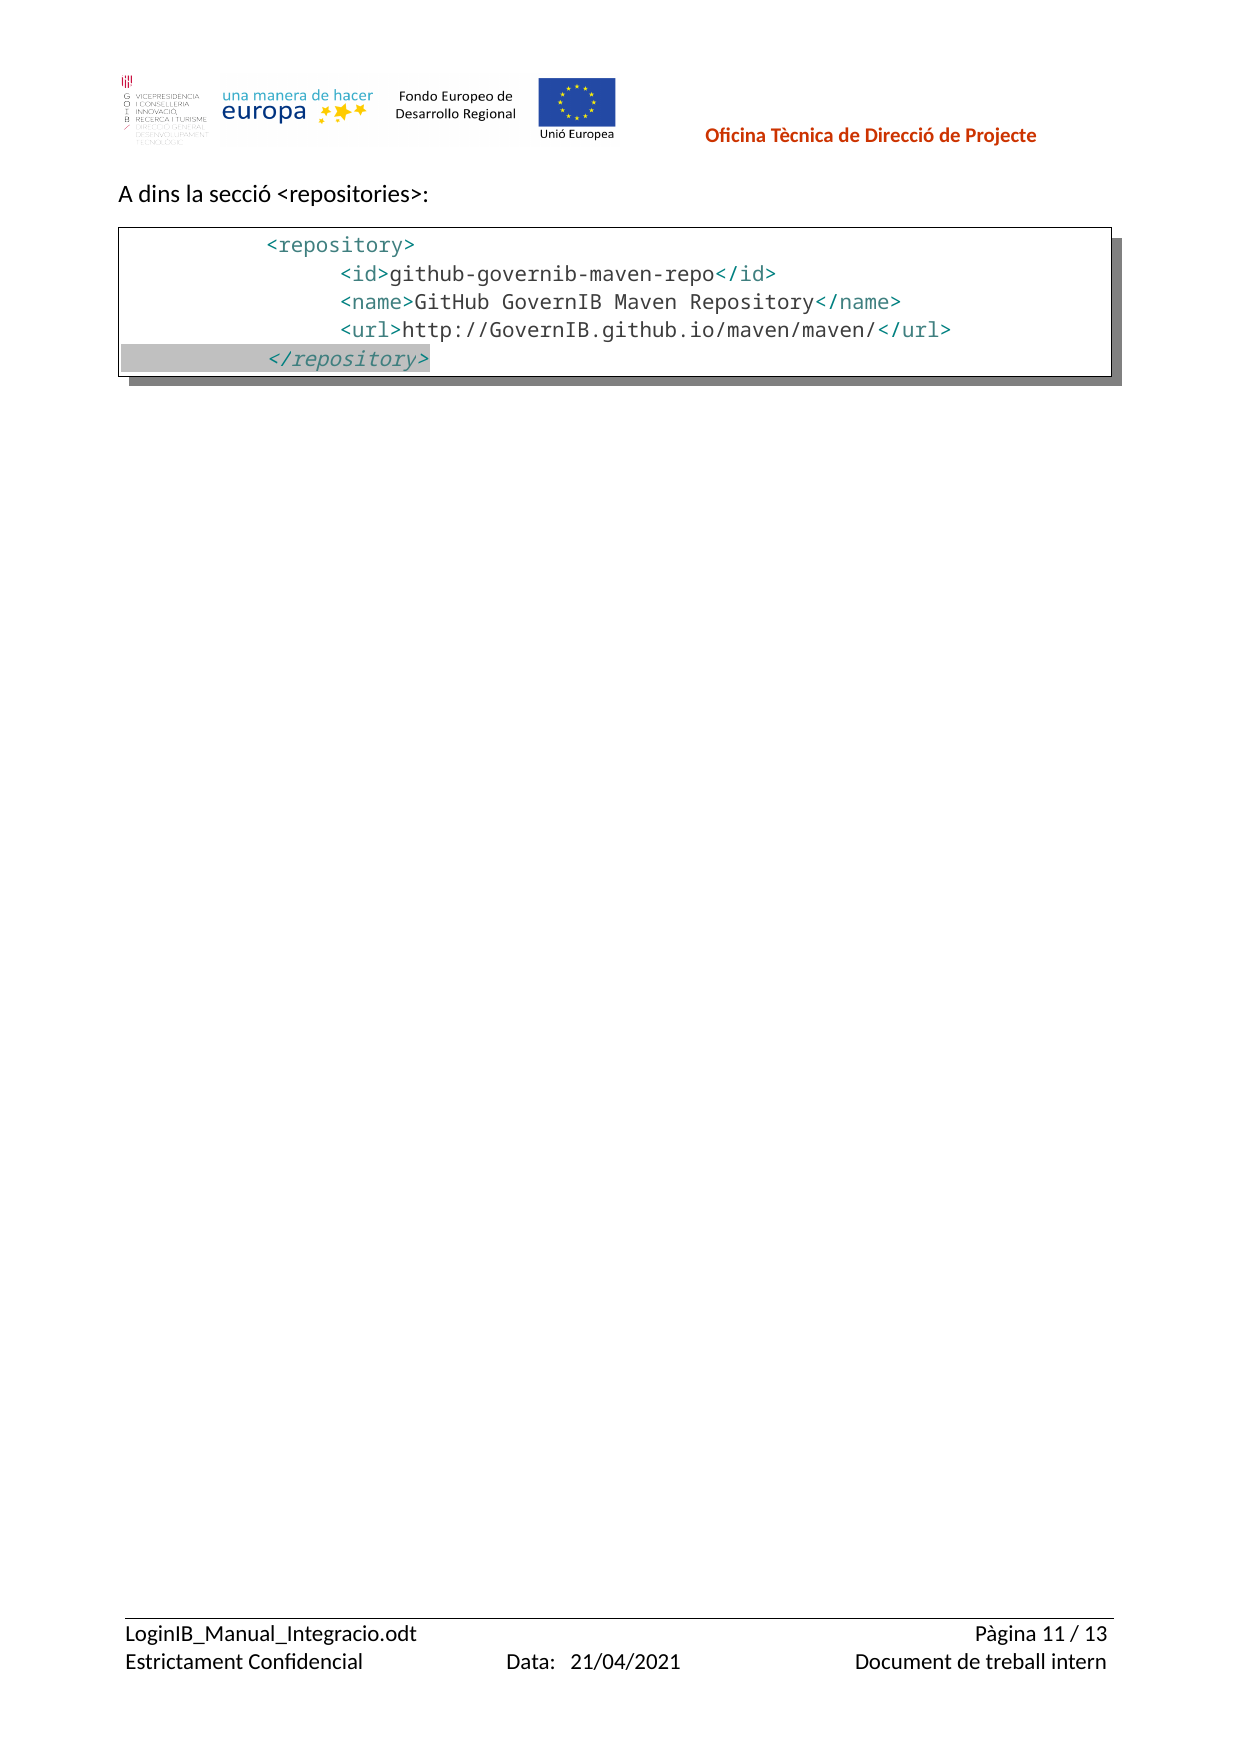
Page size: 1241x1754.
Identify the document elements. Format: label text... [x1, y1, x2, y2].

picture [118, 73, 213, 147]
text <url>http://GovernIB.github.io/maven/maven/</url> [119, 313, 1111, 341]
text <name>GitHub GovernIB Maven Repository</name> [119, 284, 1111, 313]
picture [219, 73, 621, 147]
text <id>github-governib-maven-repo</id> [119, 256, 1111, 284]
text A dins la secció <repositories>: [118, 178, 1122, 208]
text </repository> [119, 341, 1111, 376]
text <repository> [119, 228, 1111, 256]
